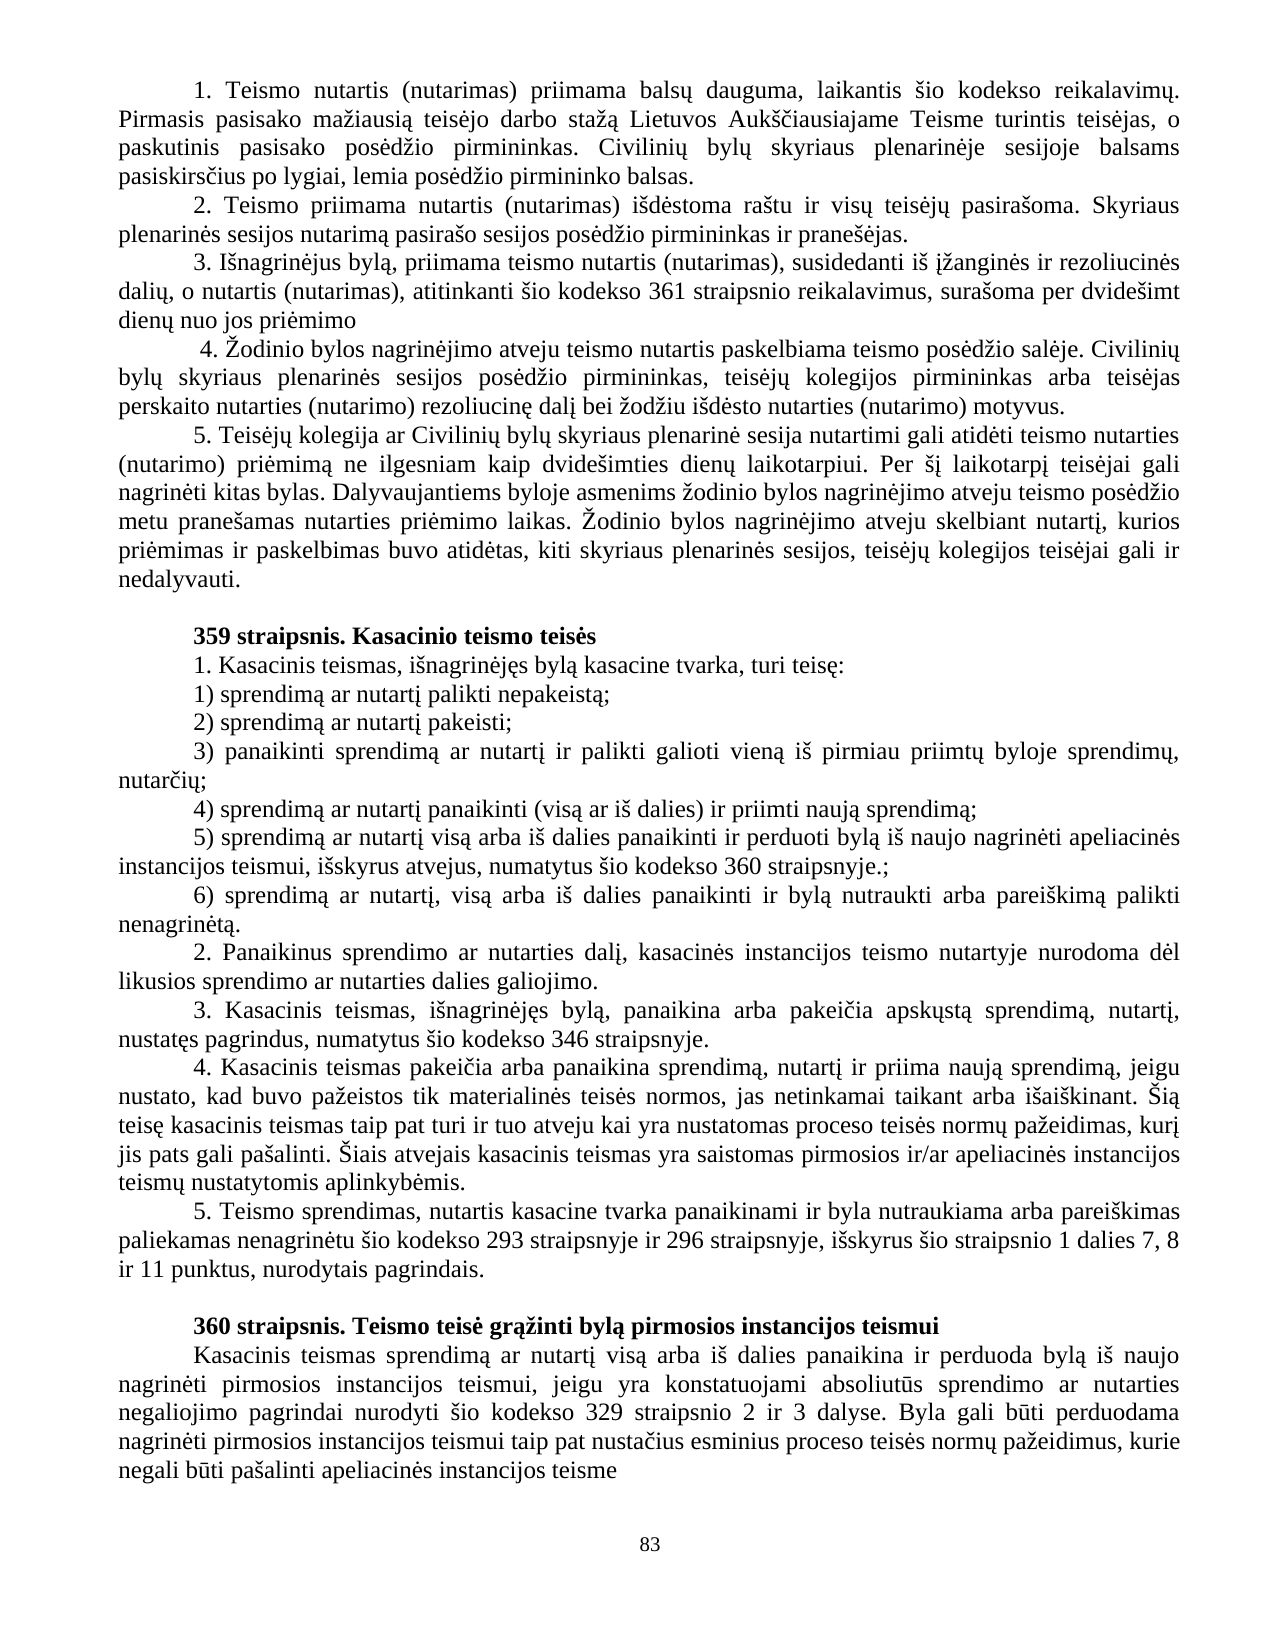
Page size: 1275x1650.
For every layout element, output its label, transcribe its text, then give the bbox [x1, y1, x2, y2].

text 359 straipsnis. Kasacinio teismo teisės [118, 621, 1181, 650]
text 5. Teismo sprendimas, nutartis kasacine tvarka panaikinami ir byla nutraukiama arba pareiškimas paliekamas nenagrinėtu šio kodekso 293 straipsnyje ir 296 straipsnyje, išskyrus šio straipsnio 1 dalies 7, 8 ir 11 punktus, nurodytais pagrindais. [118, 1196, 1181, 1282]
text Kasacinis teismas sprendimą ar nutartį visą arba iš dalies panaikina ir perduoda bylą iš naujo nagrinėti pirmosios instancijos teismui, jeigu yra konstatuojami absoliutūs sprendimo ar nutarties negaliojimo pagrindai nurodyti šio kodekso 329 straipsnio 2 ir 3 dalyse. Byla gali būti perduodama nagrinėti pirmosios instancijos teismui taip pat nustačius esminius proceso teisės normų pažeidimus, kurie negali būti pašalinti apeliacinės instancijos teisme [118, 1340, 1181, 1484]
text 2. Panaikinus sprendimo ar nutarties dalį, kasacinės instancijos teismo nutartyje nurodoma dėl likusios sprendimo ar nutarties dalies galiojimo. [118, 937, 1181, 995]
text 6) sprendimą ar nutartį, visą arba iš dalies panaikinti ir bylą nutraukti arba pareiškimą palikti nenagrinėtą. [118, 880, 1181, 937]
text 2) sprendimą ar nutartį pakeisti; [118, 707, 1181, 736]
text 5. Teisėjų kolegija ar Civilinių bylų skyriaus plenarinė sesija nutartimi gali atidėti teismo nutarties (nutarimo) priėmimą ne ilgesniam kaip dvidešimties dienų laikotarpiui. Per šį laikotarpį teisėjai gali nagrinėti kitas bylas. Dalyvaujantiems byloje asmenims žodinio bylos nagrinėjimo atveju teismo posėdžio metu pranešamas nutarties priėmimo laikas. Žodinio bylos nagrinėjimo atveju skelbiant nutartį, kurios priėmimas ir paskelbimas buvo atidėtas, kiti skyriaus plenarinės sesijos, teisėjų kolegijos teisėjai gali ir nedalyvauti. [118, 420, 1181, 592]
text 1) sprendimą ar nutartį palikti nepakeistą; [118, 679, 1181, 707]
text 1. Kasacinis teismas, išnagrinėjęs bylą kasacine tvarka, turi teisę: [118, 650, 1181, 679]
text 2. Teismo priimama nutartis (nutarimas) išdėstoma raštu ir visų teisėjų pasirašoma. Skyriaus plenarinės sesijos nutarimą pasirašo sesijos posėdžio pirmininkas ir pranešėjas. [118, 190, 1181, 247]
text 3. Išnagrinėjus bylą, priimama teismo nutartis (nutarimas), susidedanti iš įžanginės ir rezoliucinės dalių, o nutartis (nutarimas), atitinkanti šio kodekso 361 straipsnio reikalavimus, surašoma per dvidešimt dienų nuo jos priėmimo [118, 247, 1181, 334]
text 1. Teismo nutartis (nutarimas) priimama balsų dauguma, laikantis šio kodekso reikalavimų. Pirmasis pasisako mažiausią teisėjo darbo stažą Lietuvos Aukščiausiajame Teisme turintis teisėjas, o paskutinis pasisako posėdžio pirmininkas. Civilinių bylų skyriaus plenarinėje sesijoje balsams pasiskirsčius po lygiai, lemia posėdžio pirmininko balsas. [118, 75, 1181, 190]
text 5) sprendimą ar nutartį visą arba iš dalies panaikinti ir perduoti bylą iš naujo nagrinėti apeliacinės instancijos teismui, išskyrus atvejus, numatytus šio kodekso 360 straipsnyje.; [118, 822, 1181, 880]
text 4) sprendimą ar nutartį panaikinti (visą ar iš dalies) ir priimti naują sprendimą; [118, 794, 1181, 822]
text 4. Žodinio bylos nagrinėjimo atveju teismo nutartis paskelbiama teismo posėdžio salėje. Civilinių bylų skyriaus plenarinės sesijos posėdžio pirmininkas, teisėjų kolegijos pirmininkas arba teisėjas perskaito nutarties (nutarimo) rezoliucinę dalį bei žodžiu išdėsto nutarties (nutarimo) motyvus. [118, 334, 1181, 420]
text 3) panaikinti sprendimą ar nutartį ir palikti galioti vieną iš pirmiau priimtų byloje sprendimų, nutarčių; [118, 736, 1181, 794]
text 360 straipsnis. Teismo teisė grąžinti bylą pirmosios instancijos teismui [118, 1311, 1181, 1340]
text 4. Kasacinis teismas pakeičia arba panaikina sprendimą, nutartį ir priima naują sprendimą, jeigu nustato, kad buvo pažeistos tik materialinės teisės normos, jas netinkamai taikant arba išaiškinant. Šią teisę kasacinis teismas taip pat turi ir tuo atveju kai yra nustatomas proceso teisės normų pažeidimas, kurį jis pats gali pašalinti. Šiais atvejais kasacinis teismas yra saistomas pirmosios ir/ar apeliacinės instancijos teismų nustatytomis aplinkybėmis. [118, 1052, 1181, 1196]
text 3. Kasacinis teismas, išnagrinėjęs bylą, panaikina arba pakeičia apskųstą sprendimą, nutartį, nustatęs pagrindus, numatytus šio kodekso 346 straipsnyje. [118, 995, 1181, 1052]
